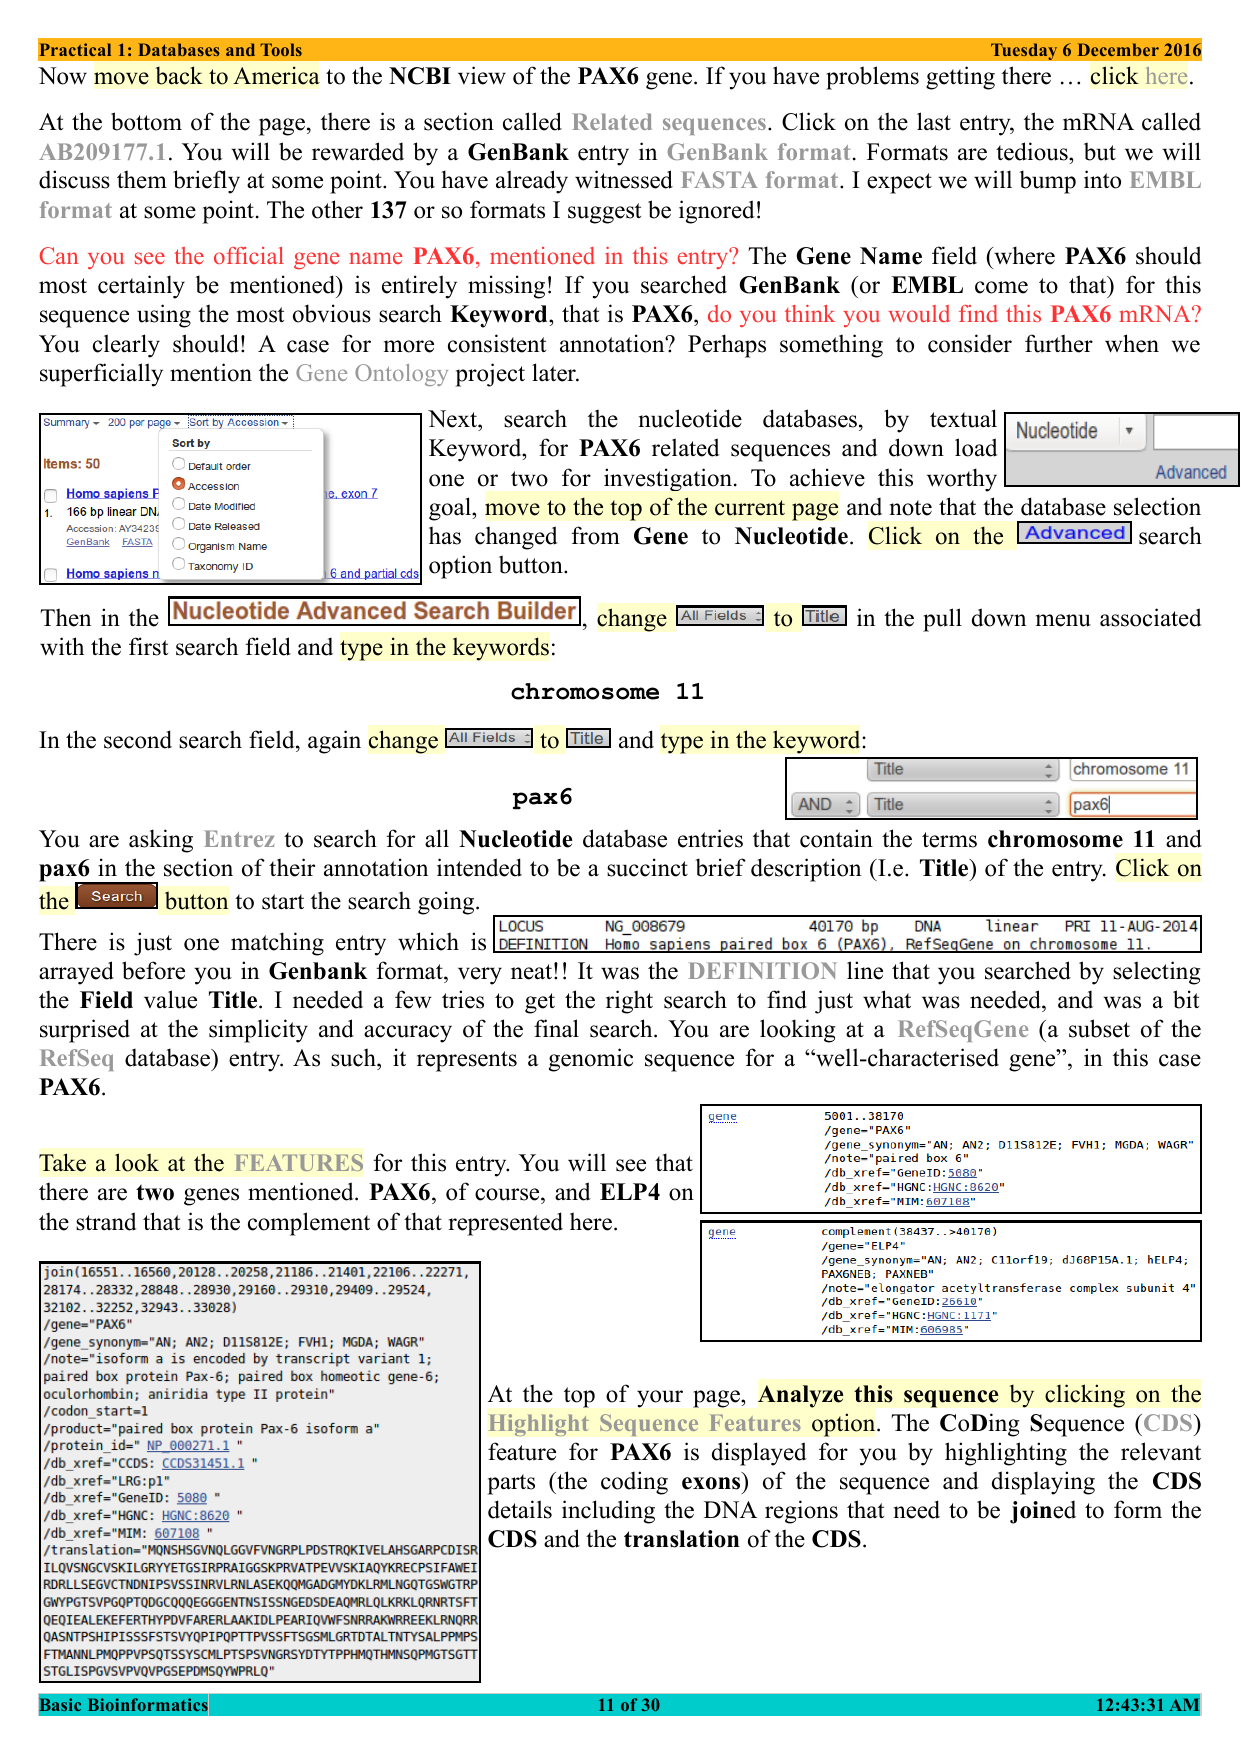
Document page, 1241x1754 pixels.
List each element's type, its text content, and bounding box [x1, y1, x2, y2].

text At the top of your page, Analyze this sequence by clicking on the Highlight Sequence Features option. The CoDing Sequence (CDS) feature for PAX6 is displayed for you by highlighting the relevant parts (the coding exons) of the sequence and displaying the CDS details including the DNA regions that need to be joined to form the CDS and the translation of the CDS. [481, 1379, 1202, 1553]
picture [787, 759, 1196, 818]
text Then in the , change to in the pull down menu associated with the first search field and type in the keywords: [40, 596, 1202, 661]
text At the bottom of the page, there is a section called Related sequences. Click on the last entry, the mRNA called AB209177.1. You will be rewarded by a GenBank entry in GenBank format. Formats are tedious, but we will discuss them briefly at some point. You have already witnessed FASTA format. I expect we will bump into EMBL format at some point. The other 137 or so formats I suggest be ignored! [38, 107, 1202, 223]
text Can you see the official gene name PAX6, mentioned in this entry? The Gene Name field (where PAX6 should most certainly be mentioned) is entirely missing! If you searched GenBank (or EMBL come to that) for this sequence using the most obvious search Keyword, that is PAX6, do you think you would find this PAX6 mRNA? You clearly should! A case for more consistent annotation? Perhaps something to consider further when we superficially mention the Gene Ontology project later. [38, 241, 1202, 387]
text In the second search field, again change to and type in the keyword: [38, 724, 1202, 754]
picture [1006, 414, 1238, 485]
picture [170, 599, 579, 624]
text You are asking Entrez to search for all Nucleotide database entries that contain the terms chromosome 11 and pax6 in the section of their annotation intended to be a succinct brief description (I.e. Title) of the entry. Click on the button to start the search going. [38, 823, 1202, 915]
picture [678, 608, 762, 624]
text Next, search the nucleotide databases, by textual Keyword, for PAX6 related sequences and down load one or two for investigation. To achieve this worthy goal, move to the top of the current page and note that the database selection has changed from Gene to Nucleotide. Click on the search option button. [38, 404, 1202, 579]
text Now move back to America to the NCBI view of the PAX6 gene. If you have problems getting there … click here. [38, 61, 1202, 89]
picture [495, 917, 1200, 951]
text [1198, 783, 1202, 812]
text There is just one matching entry which is arrayed before you in Genbank format, very neat!! It was the DEFINITION line that you searched by selecting the Field value Title. I needed a few tries to get the right search to find just what was needed, and was a bit surprised at the simplicity and accuracy of the final search. You are looking at a RefSeqGene (a subset of the RefSeq database) entry. As such, it represents a genomic sequence for a “well-characterised gene”, in this case PAX6. [38, 927, 1202, 1101]
picture [704, 1225, 1197, 1337]
text pax6 [40, 783, 785, 812]
picture [568, 730, 609, 746]
picture [447, 730, 531, 746]
picture [78, 884, 156, 907]
picture [41, 415, 420, 583]
text chromosome 11 [40, 678, 1202, 707]
text Take a look at the FEATURES for this entry. You will see that there are two genes mentioned. PAX6, of course, and ELP4 on the strand that is the complement of that represented here. [38, 1148, 1202, 1235]
picture [41, 1264, 479, 1681]
picture [804, 608, 845, 624]
text [702, 1106, 1200, 1212]
text [702, 1223, 1200, 1340]
picture [1019, 523, 1130, 542]
picture [704, 1109, 1197, 1210]
